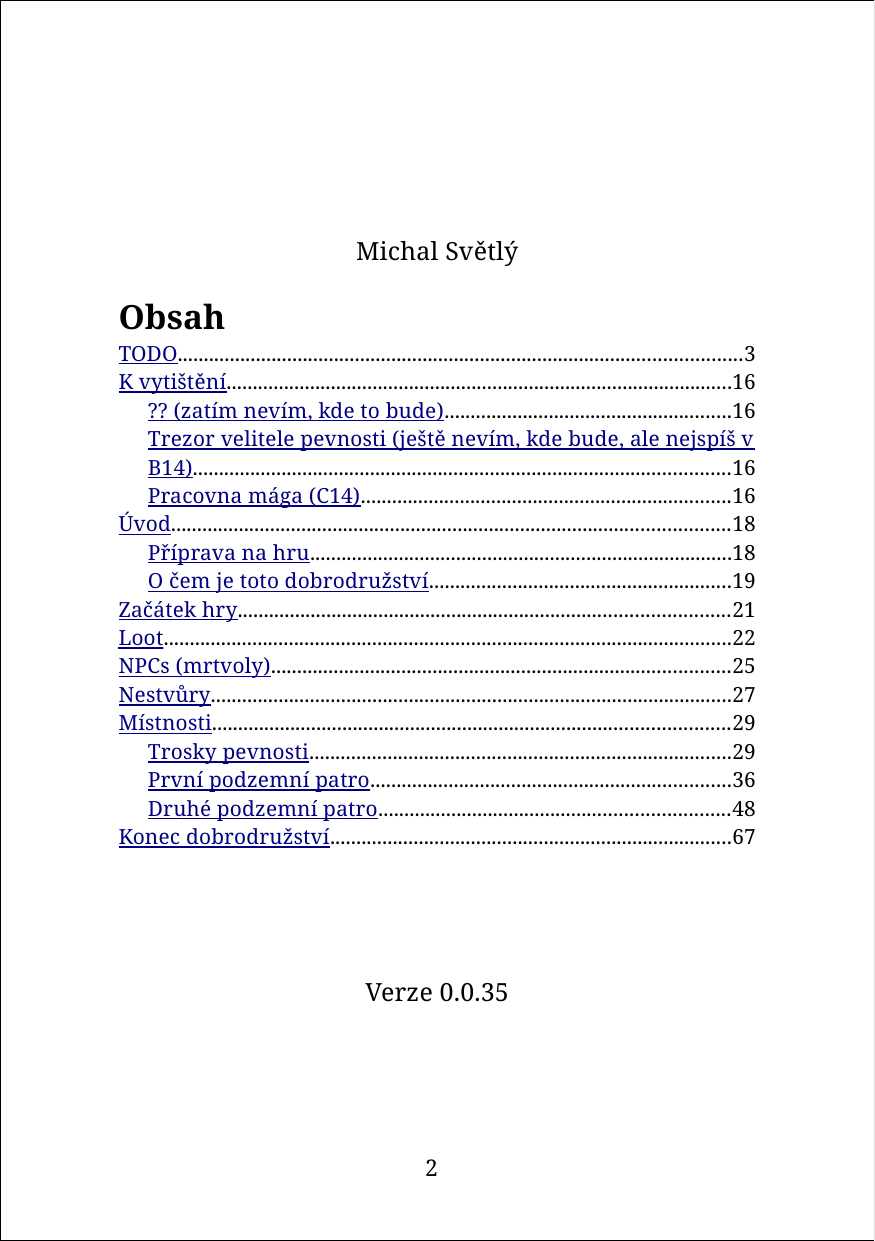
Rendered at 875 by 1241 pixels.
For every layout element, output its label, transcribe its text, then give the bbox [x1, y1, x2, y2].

text ?? (zatím nevím, kde to bude) 16 [148, 396, 756, 424]
text Místnosti 29 [118, 708, 756, 737]
text TODO 3 [118, 339, 756, 367]
text První podzemní patro 36 [148, 765, 756, 794]
text Pracovna mága (C14) 16 [148, 481, 756, 509]
text O čem je toto dobrodružství 19 [148, 566, 756, 595]
text K vytištění 16 [118, 367, 756, 396]
text Verze 0.0.35 [118, 975, 756, 1009]
text NPCs (mrtvoly) 25 [118, 652, 756, 680]
text Loot 22 [118, 623, 756, 652]
text Konec dobrodružství 67 [118, 822, 756, 851]
subtitle Obsah [118, 293, 756, 339]
text Začátek hry 21 [118, 595, 756, 623]
text Úvod 18 [118, 509, 756, 538]
text Michal Světlý [118, 233, 756, 267]
text Druhé podzemní patro 48 [148, 794, 756, 822]
text Příprava na hru 18 [148, 538, 756, 566]
text Nestvůry 27 [118, 680, 756, 708]
text Trosky pevnosti 29 [148, 737, 756, 765]
text Trezor velitele pevnosti (ještě nevím, kde bude, ale nejspíš v B14) 16 [148, 424, 756, 481]
